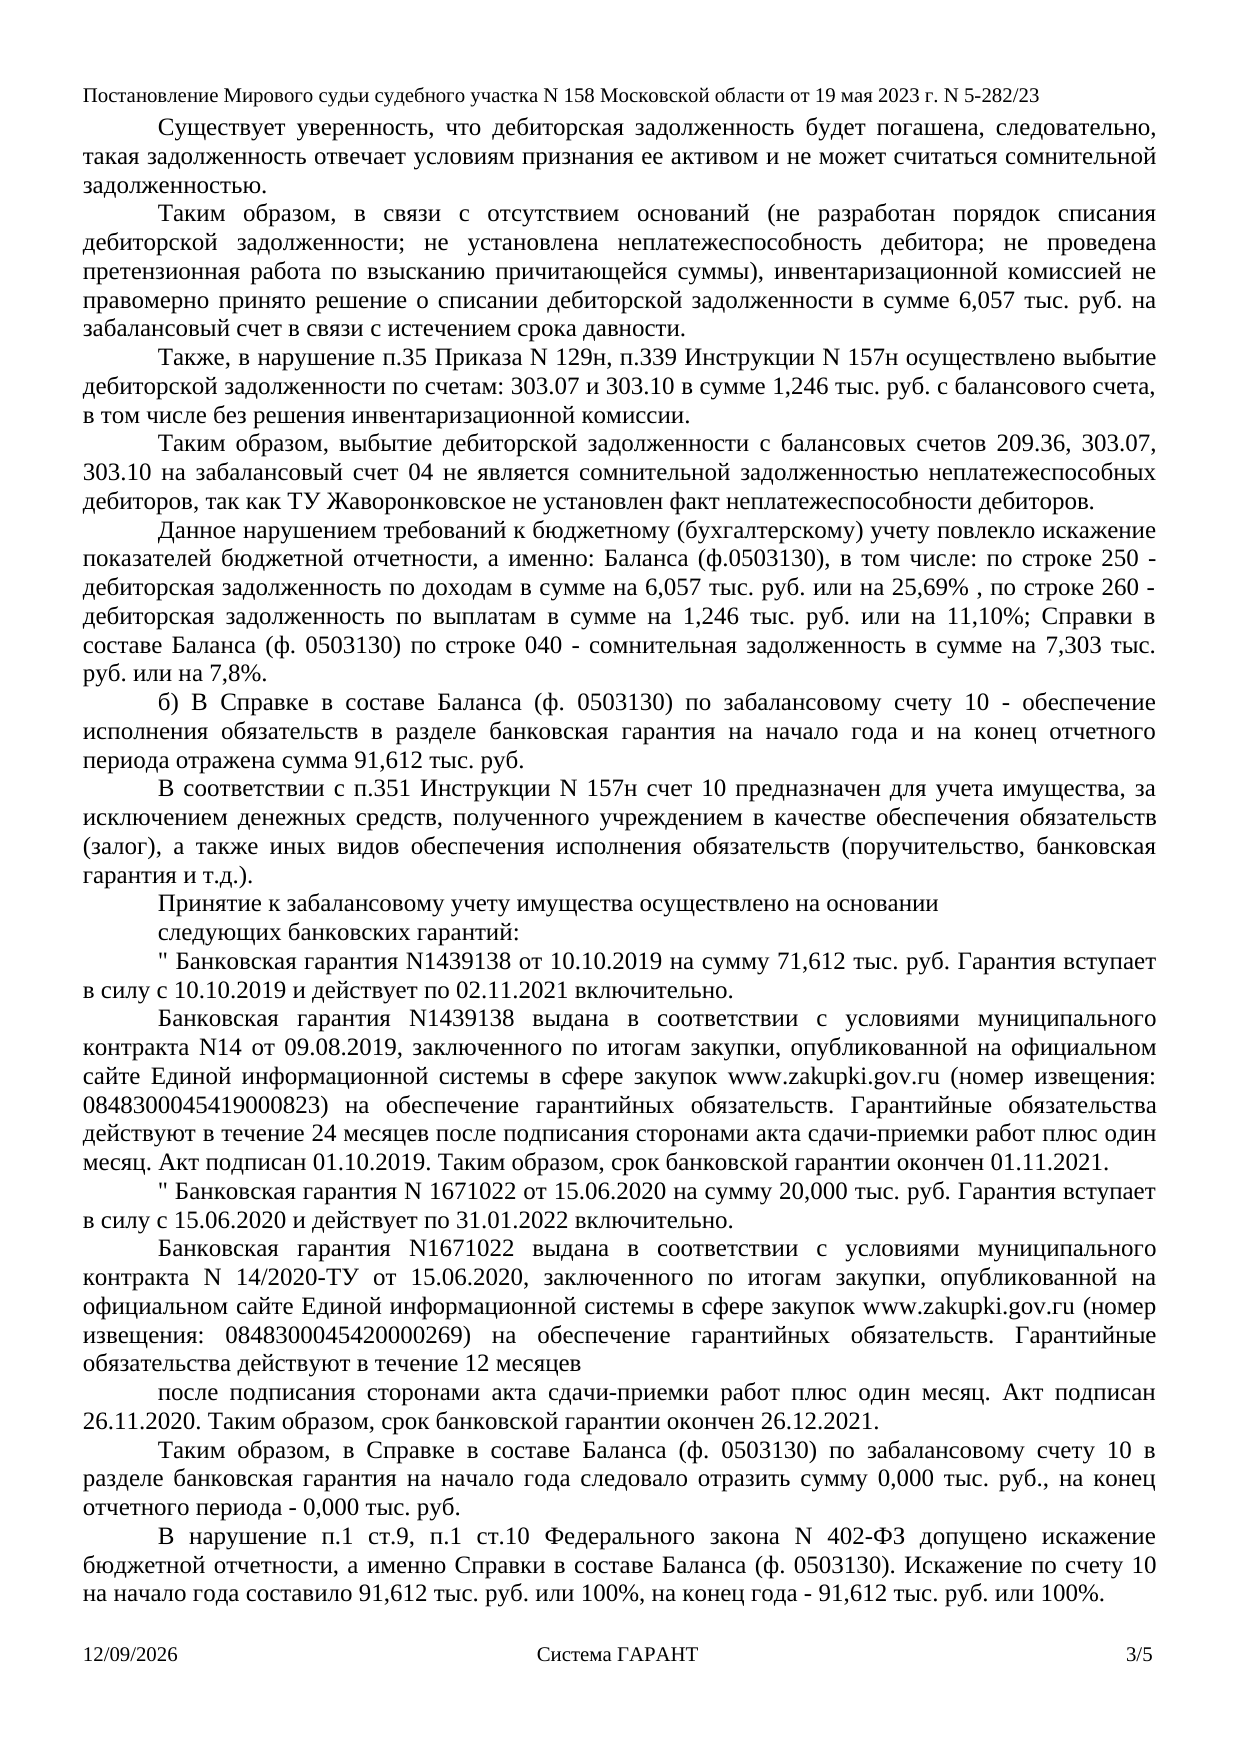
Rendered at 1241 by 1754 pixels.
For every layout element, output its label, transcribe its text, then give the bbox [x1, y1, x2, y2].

text Таким образом, в Справке в составе Баланса (ф. 0503130) по забалансовому счету 10 в разделе банковская гарантия на начало года следовало отразить сумму 0,000 тыс. руб., на конец отчетного периода - 0,000 тыс. руб. [83, 1435, 1157, 1521]
text В нарушение п.1 ст.9, п.1 ст.10 Федерального закона N 402-ФЗ допущено искажение бюджетной отчетности, а именно Справки в составе Баланса (ф. 0503130). Искажение по счету 10 на начало года составило 91,612 тыс. руб. или 100%, на конец года - 91,612 тыс. руб. или 100%. [83, 1521, 1157, 1607]
text Банковская гарантия N1439138 выдана в соответствии с условиями муниципального контракта N14 от 09.08.2019, заключенного по итогам закупки, опубликованной на официальном сайте Единой информационной системы в сфере закупок www.zakupki.gоv.гu (номер извещения: 0848300045419000823) на обеспечение гарантийных обязательств. Гарантийные обязательства действуют в течение 24 месяцев после подписания сторонами акта сдачи-приемки работ плюс один месяц. Акт подписан 01.10.2019. Таким образом, срок банковской гарантии окончен 01.11.2021. [83, 1003, 1157, 1176]
text Также, в нарушение п.35 Приказа N 129н, п.339 Инструкции N 157н осуществлено выбытие дебиторской задолженности по счетам: 303.07 и 303.10 в сумме 1,246 тыс. руб. с балансового счета, в том числе без решения инвентаризационной комиссии. [83, 342, 1157, 428]
text Таким образом, выбытие дебиторской задолженности с балансовых счетов 209.36, 303.07, 303.10 на забалансовый счет 04 не является сомнительной задолженностью неплатежеспособных дебиторов, так как ТУ Жаворонковское не установлен факт неплатежеспособности дебиторов. [83, 428, 1157, 515]
text Принятие к забалансовому учету имущества осуществлено на основании [83, 888, 1157, 917]
text б) В Справке в составе Баланса (ф. 0503130) по забалансовому счету 10 - обеспечение исполнения обязательств в разделе банковская гарантия на начало года и на конец отчетного периода отражена сумма 91,612 тыс. руб. [83, 687, 1157, 773]
text после подписания сторонами акта сдачи-приемки работ плюс один месяц. Акт подписан 26.11.2020. Таким образом, срок банковской гарантии окончен 26.12.2021. [83, 1377, 1157, 1435]
text Таким образом, в связи с отсутствием оснований (не разработан порядок списания дебиторской задолженности; не установлена неплатежеспособность дебитора; не проведена претензионная работа по взысканию причитающейся суммы), инвентаризационной комиссией не правомерно принято решение о списании дебиторской задолженности в сумме 6,057 тыс. руб. на забалансовый счет в связи с истечением срока давности. [83, 198, 1157, 342]
text В соответствии с п.351 Инструкции N 157н счет 10 предназначен для учета имущества, за исключением денежных средств, полученного учреждением в качестве обеспечения обязательств (залог), а также иных видов обеспечения исполнения обязательств (поручительство, банковская гарантия и т.д.). [83, 773, 1157, 888]
text " Банковская гарантия N1439138 от 10.10.2019 на сумму 71,612 тыс. руб. Гарантия вступает в силу с 10.10.2019 и действует по 02.11.2021 включительно. [83, 946, 1157, 1003]
text Существует уверенность, что дебиторская задолженность будет погашена, следовательно, такая задолженность отвечает условиям признания ее активом и не может считаться сомнительной задолженностью. [83, 112, 1157, 198]
text " Банковская гарантия N 1671022 от 15.06.2020 на сумму 20,000 тыс. руб. Гарантия вступает в силу с 15.06.2020 и действует по 31.01.2022 включительно. [83, 1176, 1157, 1233]
text следующих банковских гарантий: [83, 917, 1157, 946]
text Банковская гарантия N1671022 выдана в соответствии с условиями муниципального контракта N 14/2020-ТУ от 15.06.2020, заключенного по итогам закупки, опубликованной на официальном сайте Единой информационной системы в сфере закупок www.zakupki.gоv.гu (номер извещения: 0848300045420000269) на обеспечение гарантийных обязательств. Гарантийные обязательства действуют в течение 12 месяцев [83, 1233, 1157, 1377]
text Данное нарушением требований к бюджетному (бухгалтерскому) учету повлекло искажение показателей бюджетной отчетности, а именно: Баланса (ф.0503130), в том числе: по строке 250 - дебиторская задолженность по доходам в сумме на 6,057 тыс. руб. или на 25,69% , по строке 260 - дебиторская задолженность по выплатам в сумме на 1,246 тыс. руб. или на 11,10%; Справки в составе Баланса (ф. 0503130) по строке 040 - сомнительная задолженность в сумме на 7,303 тыс. руб. или на 7,8%. [83, 515, 1157, 687]
